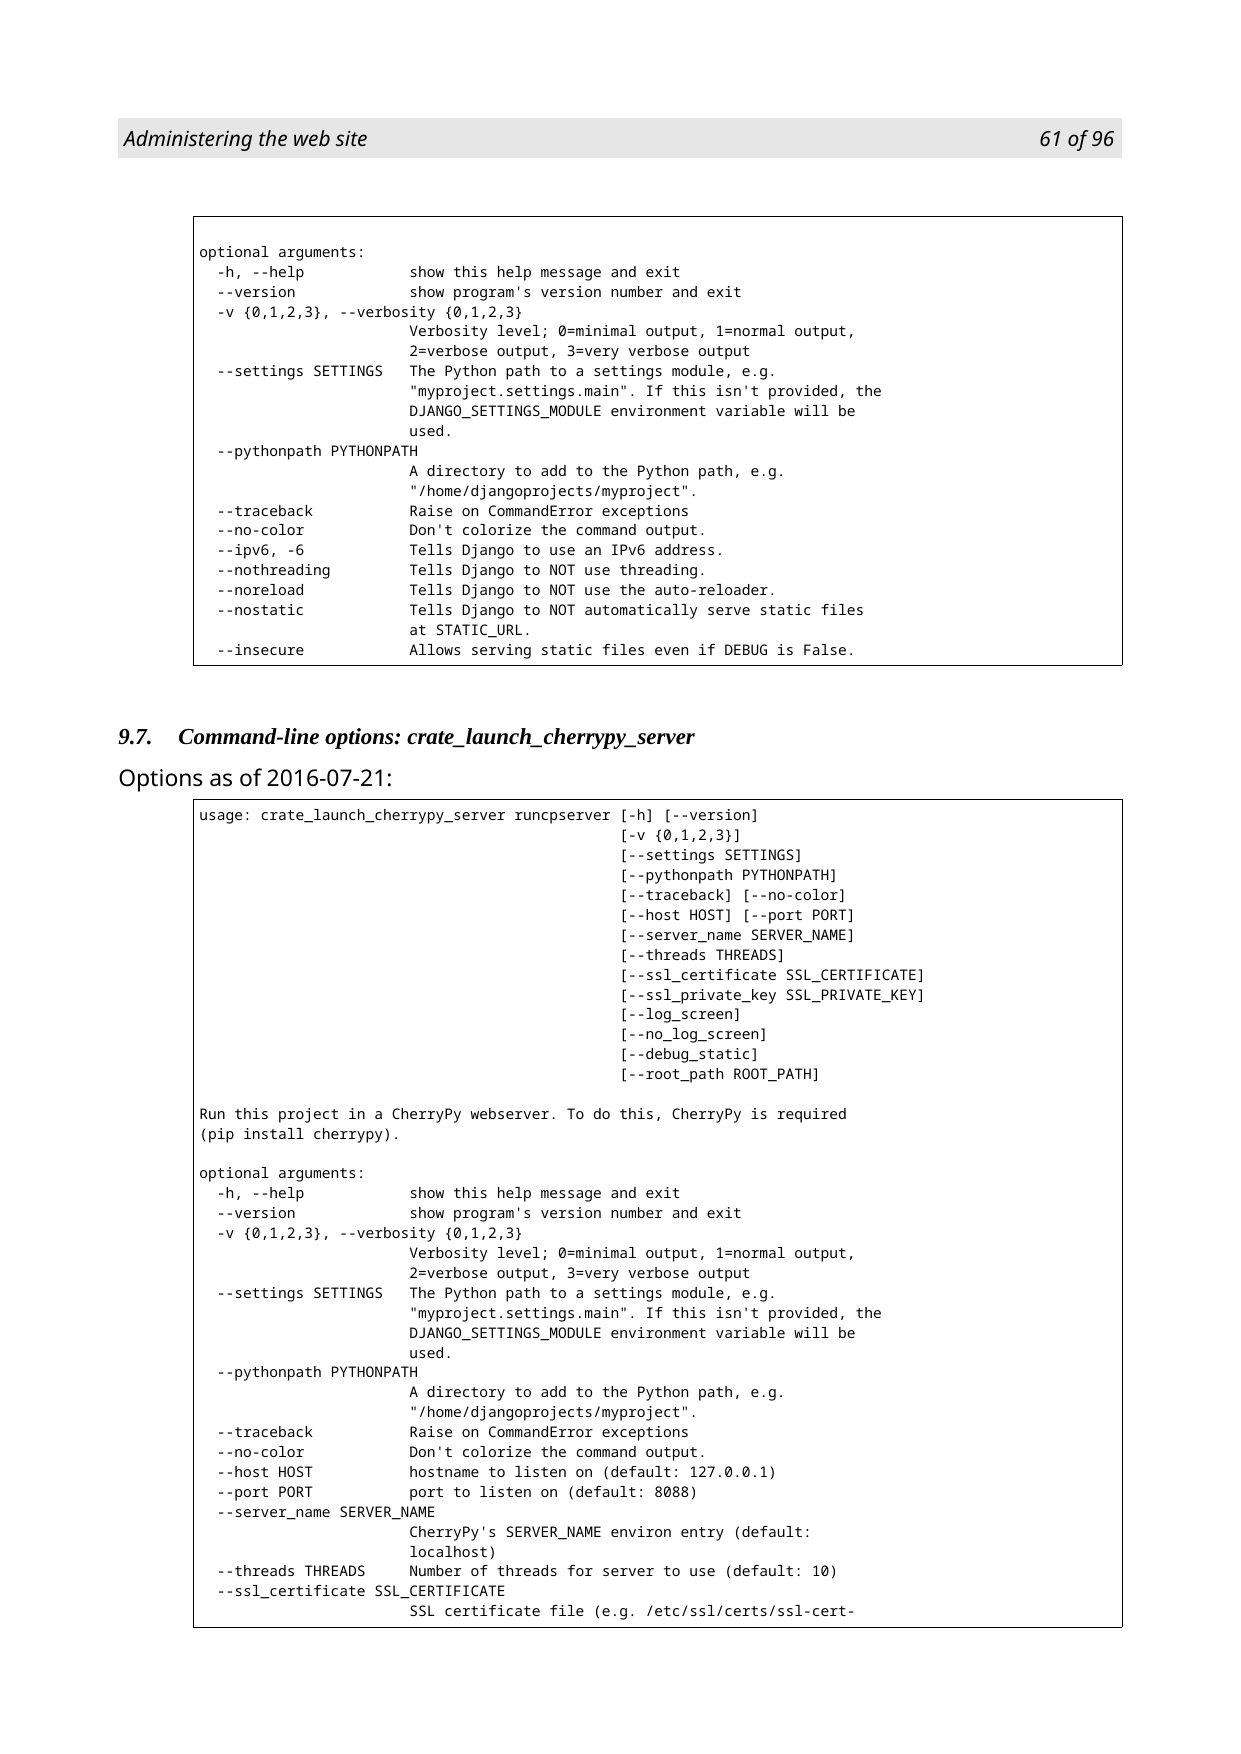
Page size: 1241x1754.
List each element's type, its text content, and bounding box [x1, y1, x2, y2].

text Options as of 2016-07-21: [118, 762, 1122, 793]
table_header usage: crate_launch_cherrypy_server runcpserver [-h] [--version] [-v {0,1,2,3}] [--settings SETTINGS] [--pythonpath PYTHONPATH] [--traceback] [--no-color] [--host HOST] [--port PORT] [--server_name SERVER_NAME] [--threads THREADS] [--ssl_certificate SSL_CERTIFICATE] [--ssl_private_key SSL_PRIVATE_KEY] [--log_screen] [--no_log_screen] [--debug_static] [--root_path ROOT_PATH] Run this project in a CherryPy webserver. To do this, CherryPy is required (pip install cherrypy). optional arguments: -h, --help show this help message and exit --version show program's version number and exit -v {0,1,2,3}, --verbosity {0,1,2,3} Verbosity level; 0=minimal output, 1=normal output, 2=verbose output, 3=very verbose output --settings SETTINGS The Python path to a settings module, e.g. "myproject.settings.main". If this isn't provided, the DJANGO_SETTINGS_MODULE environment variable will be used. --pythonpath PYTHONPATH A directory to add to the Python path, e.g. "/home/djangoprojects/myproject". --traceback Raise on CommandError exceptions --no-color Don't colorize the command output. --host HOST hostname to listen on (default: 127.0.0.1) --port PORT port to listen on (default: 8088) --server_name SERVER_NAME CherryPy's SERVER_NAME environ entry (default: localhost) --threads THREADS Number of threads for server to use (default: 10) --ssl_certificate SSL_CERTIFICATE SSL certificate file (e.g. /etc/ssl/certs/ssl-cert- [194, 800, 1122, 1627]
table_header optional arguments: -h, --help show this help message and exit --version show program's version number and exit -v {0,1,2,3}, --verbosity {0,1,2,3} Verbosity level; 0=minimal output, 1=normal output, 2=verbose output, 3=very verbose output --settings SETTINGS The Python path to a settings module, e.g. "myproject.settings.main". If this isn't provided, the DJANGO_SETTINGS_MODULE environment variable will be used. --pythonpath PYTHONPATH A directory to add to the Python path, e.g. "/home/djangoprojects/myproject". --traceback Raise on CommandError exceptions --no-color Don't colorize the command output. --ipv6, -6 Tells Django to use an IPv6 address. --nothreading Tells Django to NOT use threading. --noreload Tells Django to NOT use the auto-reloader. --nostatic Tells Django to NOT automatically serve static files at STATIC_URL. --insecure Allows serving static files even if DEBUG is False. [194, 217, 1122, 665]
subtitle Command-line options: crate_launch_cherrypy_server [118, 723, 1122, 750]
